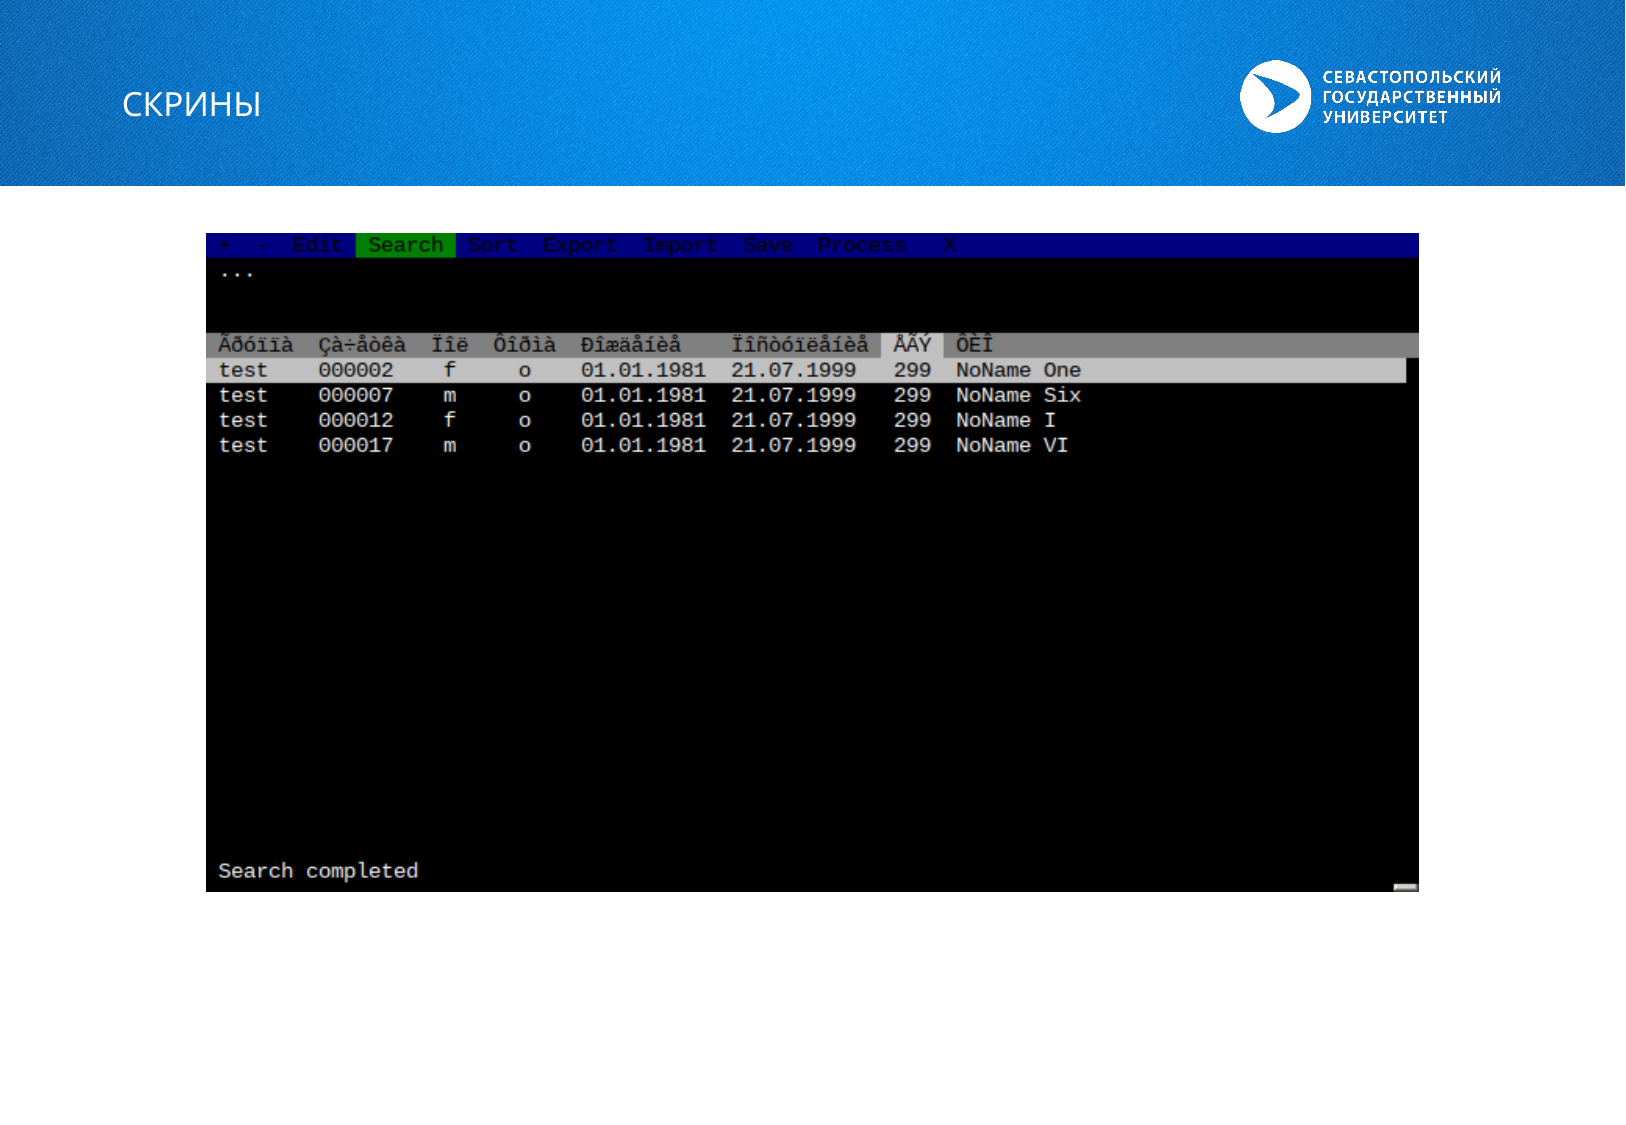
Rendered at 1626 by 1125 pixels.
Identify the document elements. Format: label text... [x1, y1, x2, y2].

text_box СКРИНЫ [107, 80, 1012, 131]
picture [0, 0, 1625, 186]
picture [206, 233, 1419, 892]
